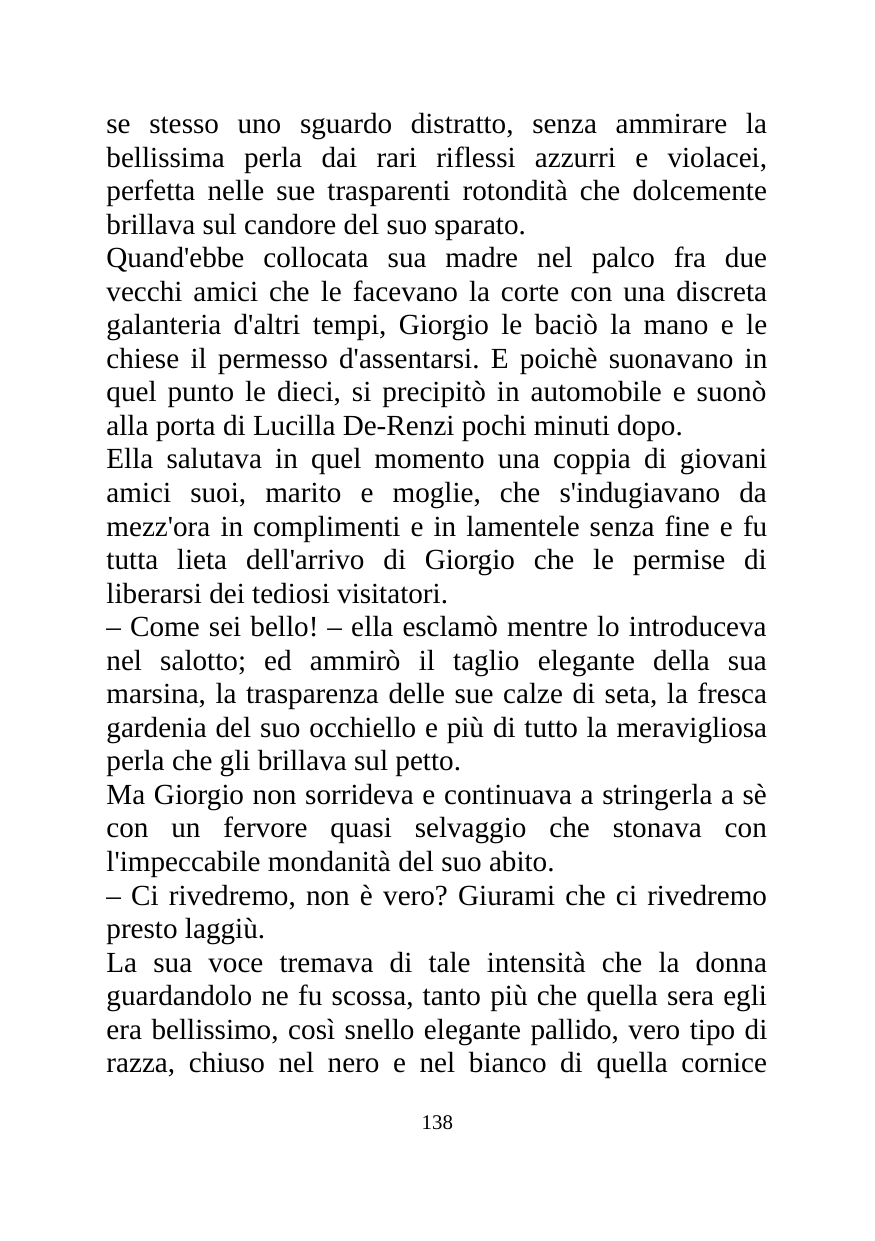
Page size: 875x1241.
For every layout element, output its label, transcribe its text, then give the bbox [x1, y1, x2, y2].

text se stesso uno sguardo distratto, senza ammirare la bellissima perla dai rari riflessi azzurri e violacei, perfetta nelle sue trasparenti rotondità che dolcemente brillava sul candore del suo sparato. [106, 106, 768, 240]
text Ella salutava in quel momento una coppia di giovani amici suoi, marito e moglie, che s'indugiavano da mezz'ora in complimenti e in lamentele senza fine e fu tutta lieta dell'arrivo di Giorgio che le permise di liberarsi dei tediosi visitatori. [106, 442, 768, 609]
text – Come sei bello! – ella esclamò mentre lo introduceva nel salotto; ed ammirò il taglio elegante della sua marsina, la trasparenza delle sue calze di seta, la fresca gardenia del suo occhiello e più di tutto la meravigliosa perla che gli brillava sul petto. [106, 609, 768, 777]
text – Ci rivedremo, non è vero? Giurami che ci rivedremo presto laggiù. [106, 878, 768, 945]
text Ma Giorgio non sorrideva e continuava a stringerla a sè con un fervore quasi selvaggio che stonava con l'impeccabile mondanità del suo abito. [106, 777, 768, 878]
text La sua voce tremava di tale intensità che la donna guardandolo ne fu scossa, tanto più che quella sera egli era bellissimo, così snello elegante pallido, vero tipo di razza, chiuso nel nero e nel bianco di quella cornice [106, 945, 768, 1079]
text Quand'ebbe collocata sua madre nel palco fra due vecchi amici che le facevano la corte con una discreta galanteria d'altri tempi, Giorgio le baciò la mano e le chiese il permesso d'assentarsi. E poichè suonavano in quel punto le dieci, si precipitò in automobile e suonò alla porta di Lucilla De-Renzi pochi minuti dopo. [106, 240, 768, 442]
